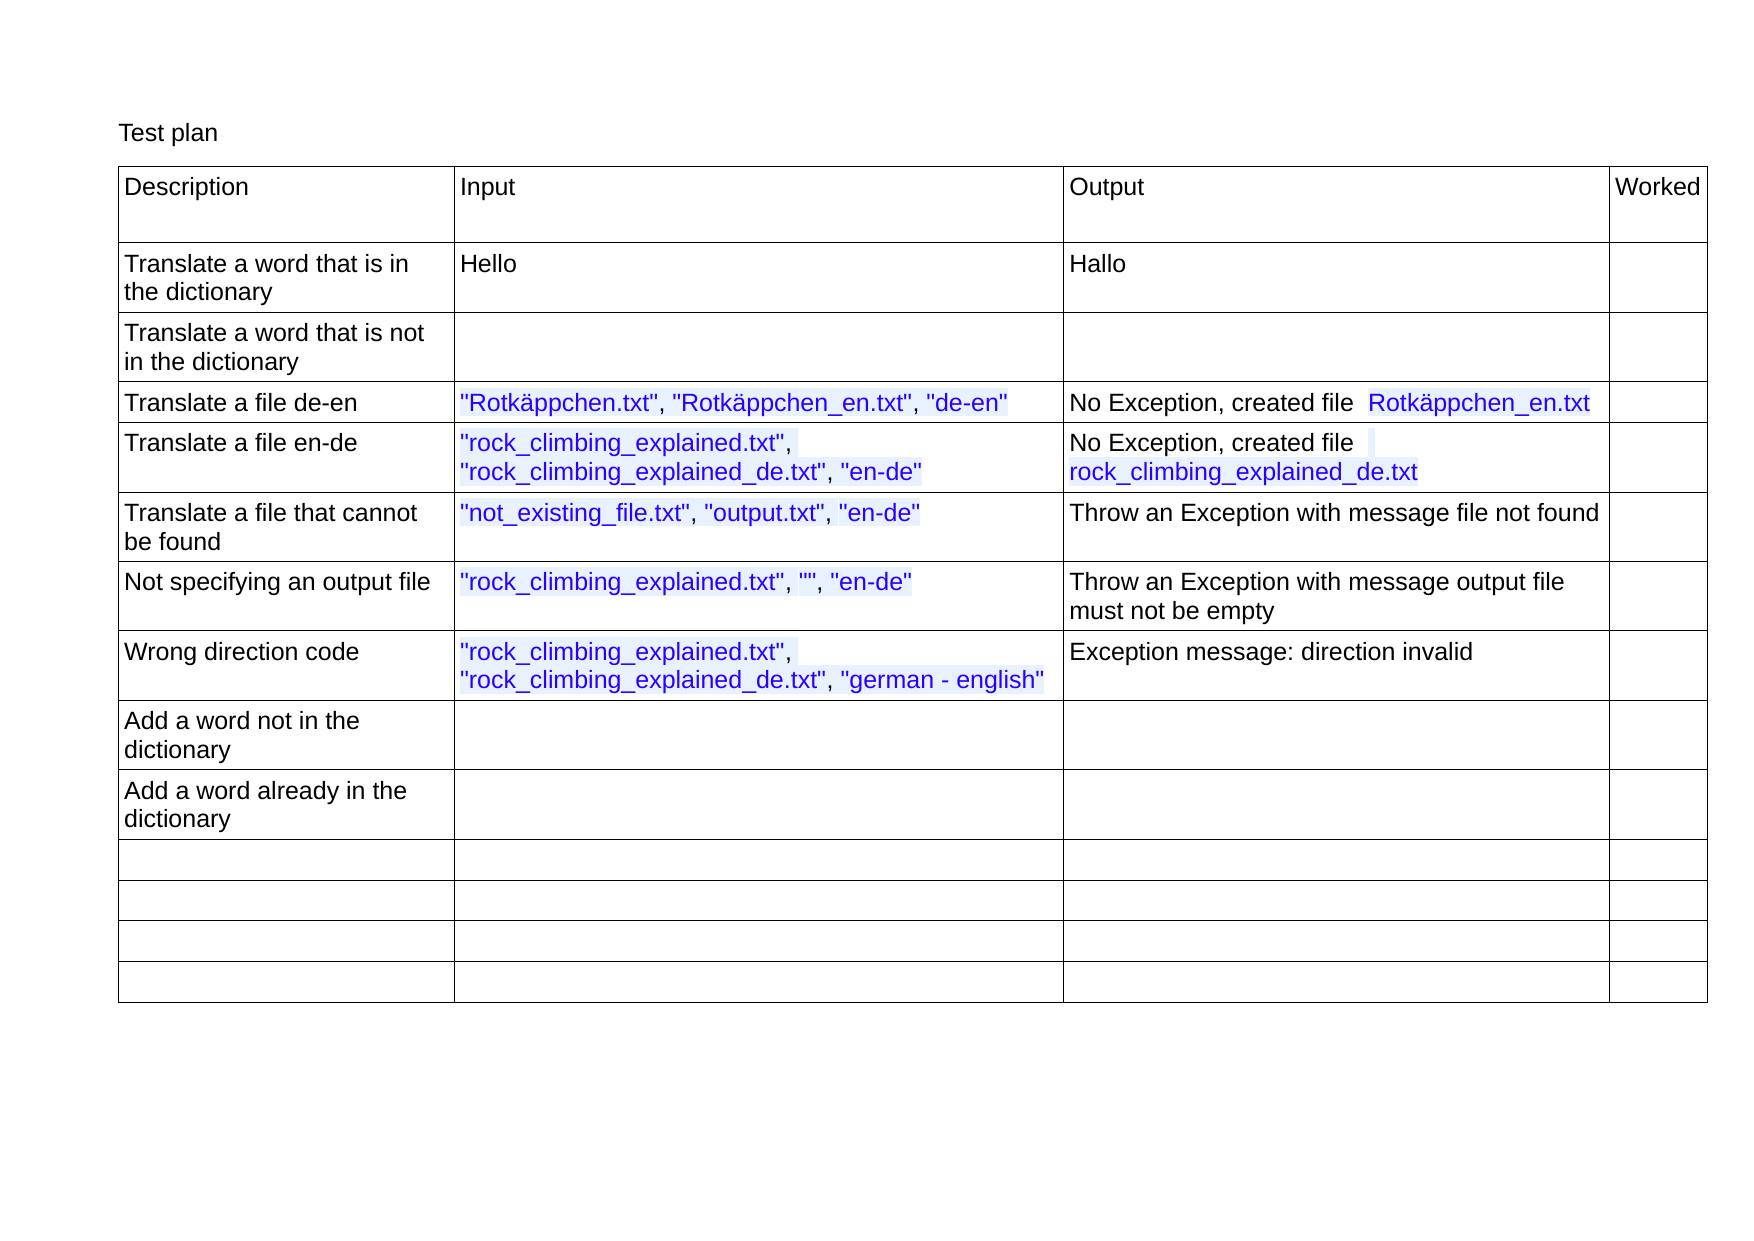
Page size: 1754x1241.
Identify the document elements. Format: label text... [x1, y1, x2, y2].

table_cell [455, 881, 1063, 920]
table_cell Throw an Exception with message file not found [1064, 493, 1609, 561]
table_cell [1610, 770, 1707, 839]
table_cell [119, 840, 454, 879]
table_cell [1610, 382, 1707, 422]
table_cell [1064, 313, 1609, 381]
table_cell [119, 921, 454, 961]
table_cell [1064, 770, 1609, 839]
table_cell [1610, 701, 1707, 769]
table_cell [1064, 962, 1609, 1002]
table_cell [1610, 631, 1707, 700]
table_cell "rock_climbing_explained.txt", "", "en-de" [455, 562, 1063, 630]
table_cell "rock_climbing_explained.txt", "rock_climbing_explained_de.txt", "german - english" [455, 631, 1063, 700]
table_cell [455, 770, 1063, 839]
table_cell [1064, 881, 1609, 920]
table_cell [1064, 840, 1609, 879]
table_cell [119, 962, 454, 1002]
table_cell Hello [455, 243, 1063, 312]
table_header Worked [1610, 167, 1707, 242]
table_cell [1610, 921, 1707, 961]
table_cell [1610, 881, 1707, 920]
table_cell [455, 701, 1063, 769]
table_cell "Rotkäppchen.txt", "Rotkäppchen_en.txt", "de-en" [455, 382, 1063, 422]
text Test plan [118, 118, 1636, 147]
table_cell [1610, 840, 1707, 879]
table_cell [1610, 243, 1707, 312]
table_cell [1610, 493, 1707, 561]
table_cell No Exception, created file rock_climbing_explained_de.txt [1064, 423, 1609, 491]
table_cell Translate a file that cannot be found [119, 493, 454, 561]
table_cell [455, 921, 1063, 961]
table_cell [1610, 562, 1707, 630]
table_cell Not specifying an output file [119, 562, 454, 630]
table_cell Add a word not in the dictionary [119, 701, 454, 769]
table_cell [1610, 423, 1707, 491]
table_header Description [119, 167, 454, 242]
table_cell [1064, 921, 1609, 961]
table_cell [1610, 962, 1707, 1002]
table_cell [455, 840, 1063, 879]
table_header Input [455, 167, 1063, 242]
table_cell [1610, 313, 1707, 381]
table_cell "not_existing_file.txt", "output.txt", "en-de" [455, 493, 1063, 561]
table_cell Translate a word that is in the dictionary [119, 243, 454, 312]
table_cell Translate a word that is not in the dictionary [119, 313, 454, 381]
table_cell Exception message: direction invalid [1064, 631, 1609, 700]
table_cell No Exception, created file Rotkäppchen_en.txt [1064, 382, 1609, 422]
table_header Output [1064, 167, 1609, 242]
table_cell Wrong direction code [119, 631, 454, 700]
table_cell [119, 881, 454, 920]
table_cell [455, 313, 1063, 381]
table_cell Translate a file en-de [119, 423, 454, 491]
table_cell Hallo [1064, 243, 1609, 312]
table_cell "rock_climbing_explained.txt", "rock_climbing_explained_de.txt", "en-de" [455, 423, 1063, 491]
table_cell Translate a file de-en [119, 382, 454, 422]
table_cell Throw an Exception with message output file must not be empty [1064, 562, 1609, 630]
table_cell [455, 962, 1063, 1002]
table_cell [1064, 701, 1609, 769]
table_cell Add a word already in the dictionary [119, 770, 454, 839]
